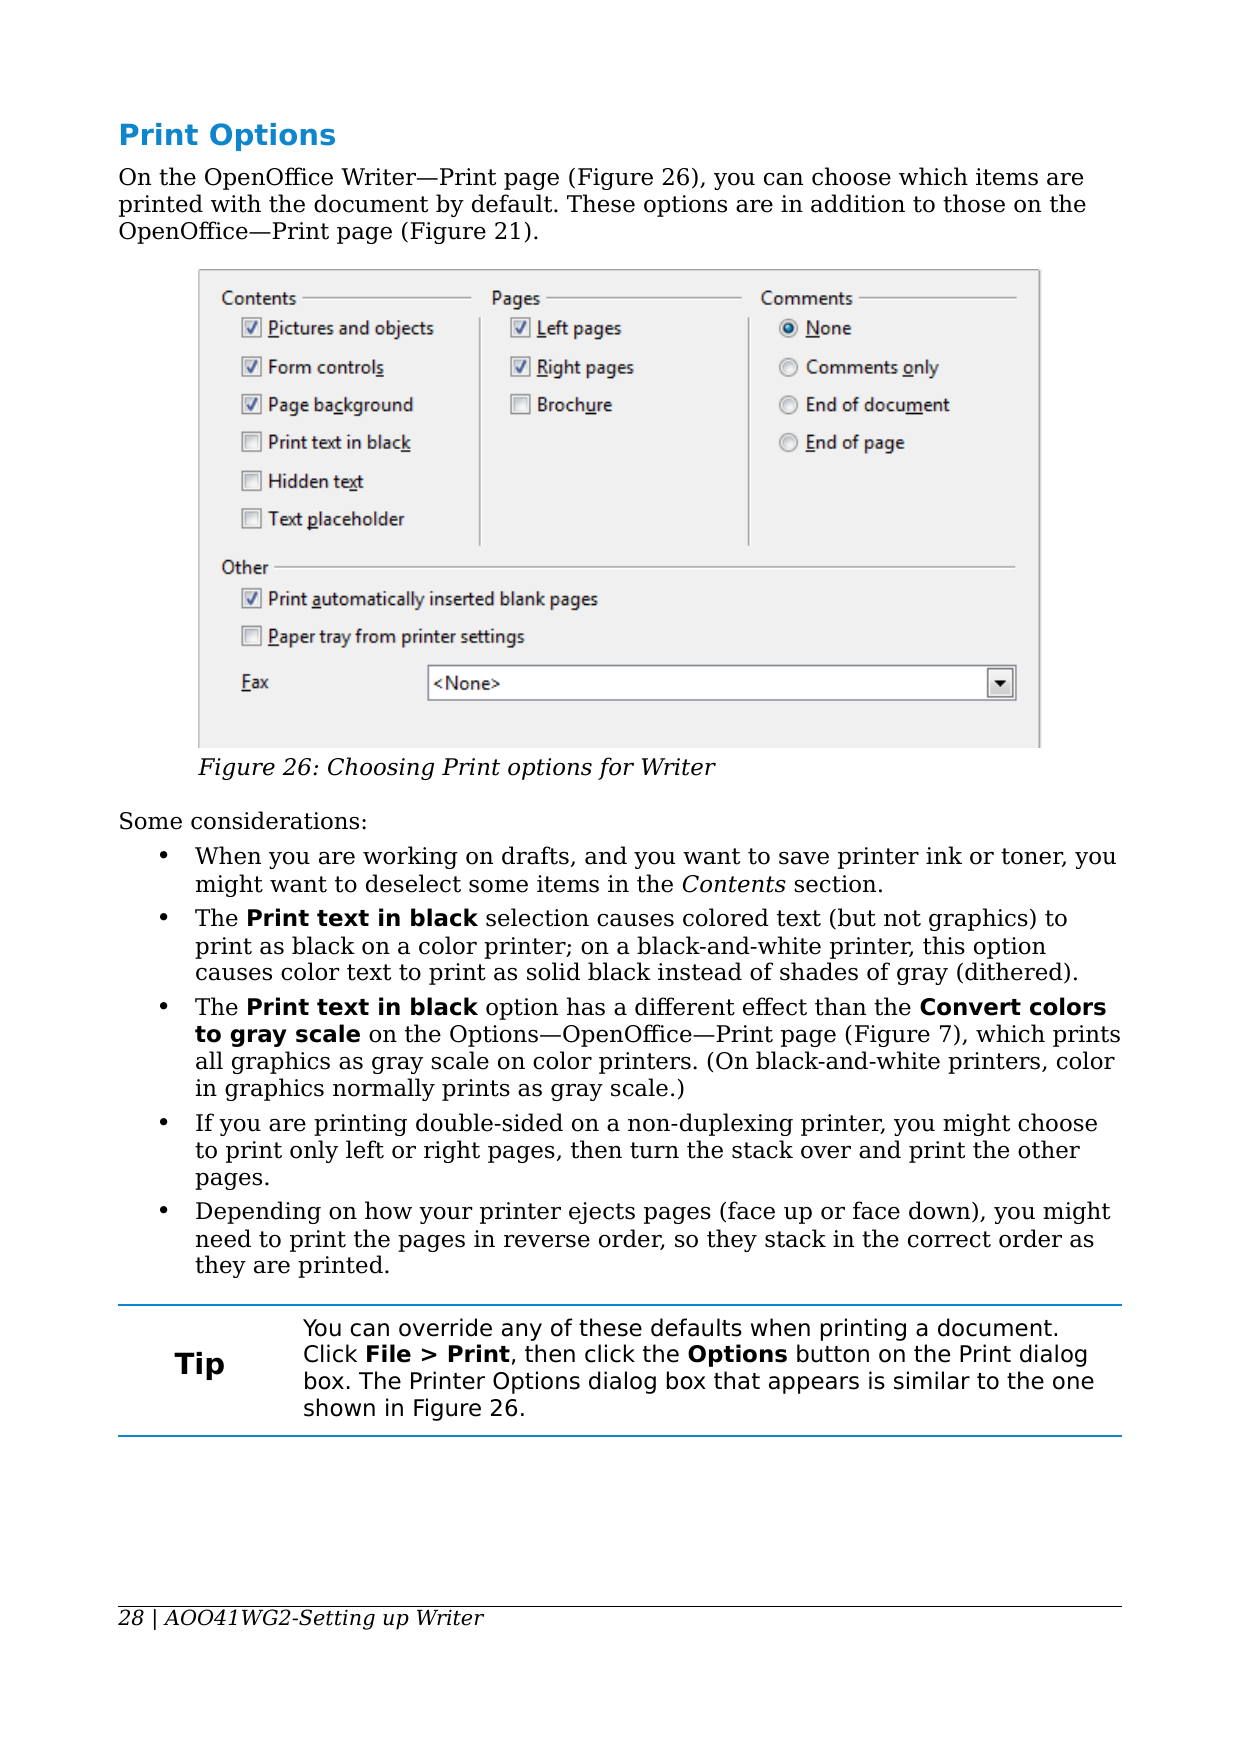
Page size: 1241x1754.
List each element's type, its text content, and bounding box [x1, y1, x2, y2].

text Figure 26: Choosing Print options for Writer [198, 754, 1042, 781]
table_header You can override any of these defaults when printing a document. Click File > Print, then click the Options button on the Print dialog box. The Printer Options dialog box that appears is similar to the one shown in Figure 26. [281, 1306, 1122, 1434]
subtitle Print Options [118, 118, 1122, 152]
list When you are working on drafts, and you want to save printer ink or toner, you might want to deselect some items in the Contents section. [156, 842, 1122, 897]
list Some considerations: [118, 808, 1122, 835]
list If you are printing double-sided on a non-duplexing printer, you might choose to print only left or right pages, then turn the stack over and print the other pages. [156, 1108, 1122, 1190]
table_header Tip [118, 1306, 281, 1434]
list The Print text in black selection causes colored text (but not graphics) to print as black on a color printer; on a black-and-white printer, this option causes color text to print as solid black instead of shades of gray (dithered). [156, 904, 1122, 986]
text On the OpenOffice Writer—Print page (Figure 26), you can choose which items are printed with the document by default. These options are in addition to those on the OpenOffice—Print page (Figure 21). [118, 164, 1122, 244]
picture [198, 269, 1042, 748]
list The Print text in black option has a different effect than the Convert colors to gray scale on the Options—OpenOffice—Print page (Figure 7), which prints all graphics as gray scale on color printers. (On black-and-white printers, color in graphics normally prints as gray scale.) [156, 992, 1122, 1102]
list Depending on how your printer ejects pages (face up or face down), you might need to print the pages in reverse order, so they stack in the correct order as they are printed. [156, 1197, 1122, 1279]
